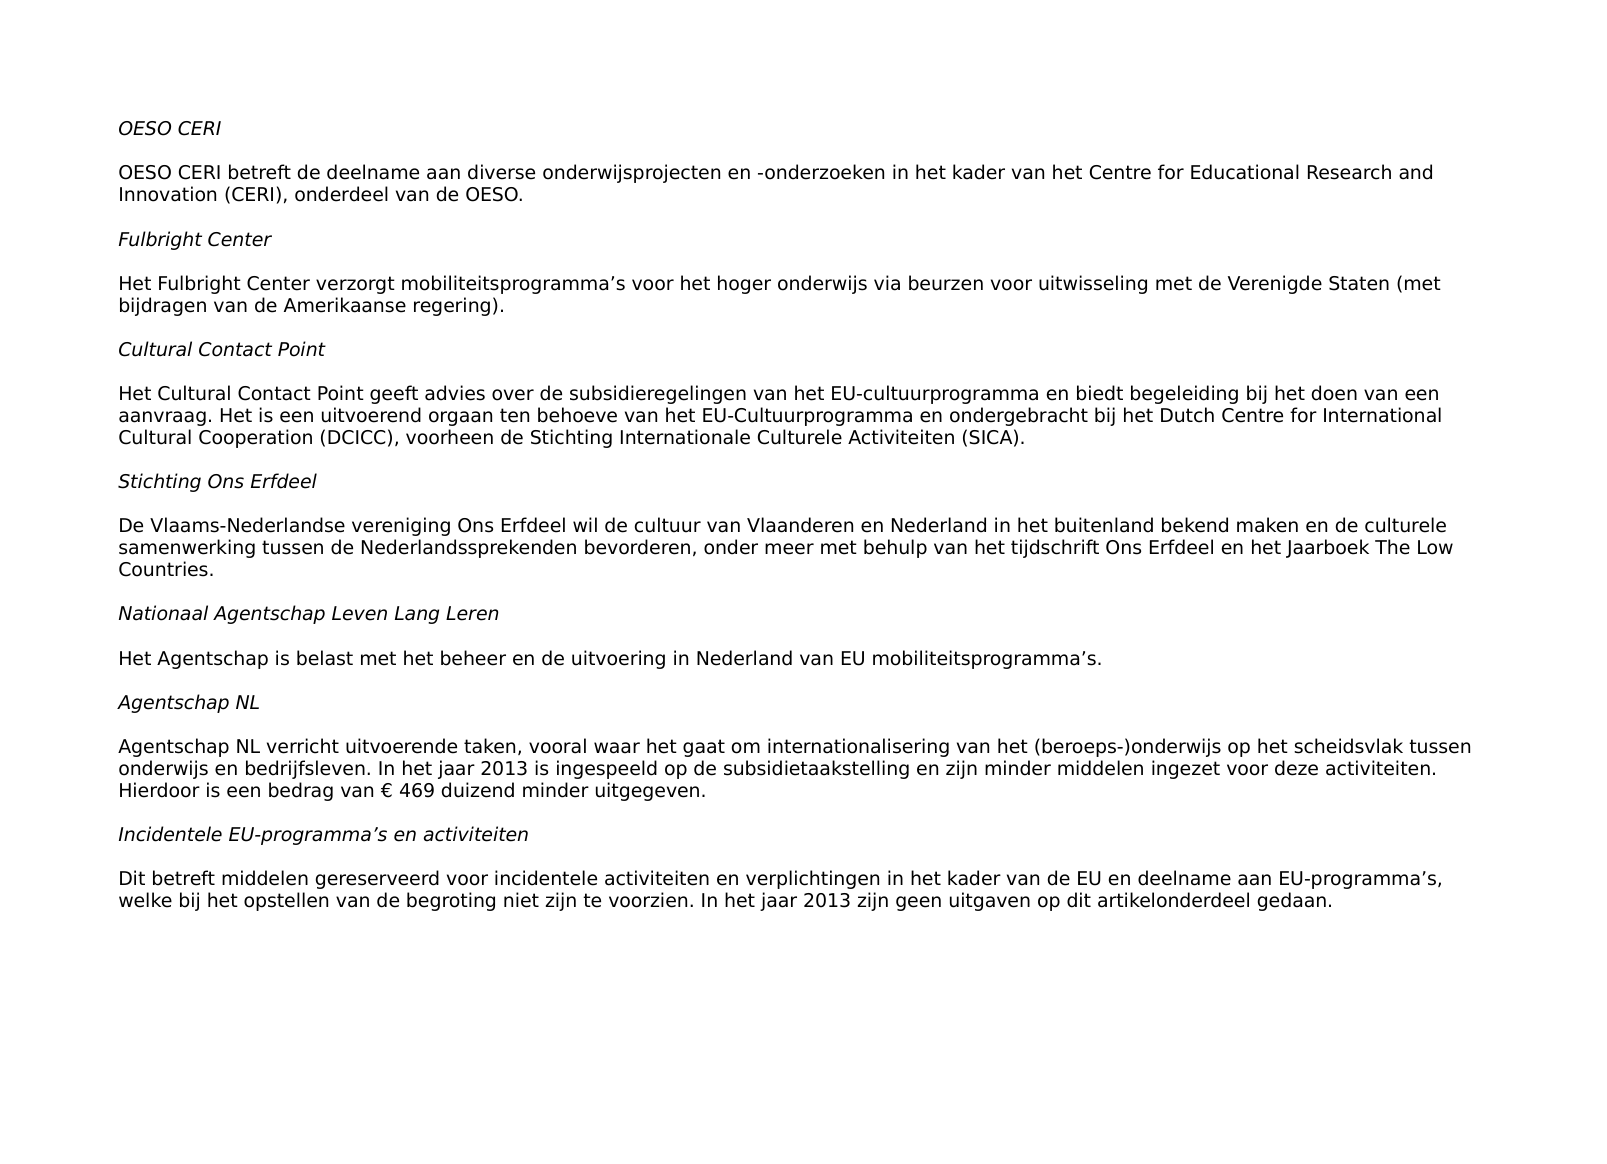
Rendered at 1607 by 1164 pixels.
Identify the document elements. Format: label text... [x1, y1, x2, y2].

text De Vlaams-Nederlandse vereniging Ons Erfdeel wil de cultuur van Vlaanderen en Nederland in het buitenland bekend maken en de culturele samenwerking tussen de Nederlandssprekenden bevorderen, onder meer met behulp van het tijdschrift Ons Erfdeel en het Jaarboek The Low Countries. [118, 515, 1488, 581]
subtitle Fulbright Center [118, 228, 1488, 250]
subtitle Agentschap NL [118, 692, 1488, 714]
text Het Cultural Contact Point geeft advies over de subsidieregelingen van het EU-cultuurprogramma en biedt begeleiding bij het doen van een aanvraag. Het is een uitvoerend orgaan ten behoeve van het EU-Cultuurprogramma en ondergebracht bij het Dutch Centre for International Cultural Cooperation (DCICC), voorheen de Stichting Internationale Culturele Activiteiten (SICA). [118, 383, 1488, 449]
text Agentschap NL verricht uitvoerende taken, vooral waar het gaat om internationalisering van het (beroeps-)onderwijs op het scheidsvlak tussen onderwijs en bedrijfsleven. In het jaar 2013 is ingespeeld op de subsidietaakstelling en zijn minder middelen ingezet voor deze activiteiten. Hierdoor is een bedrag van € 469 duizend minder uitgegeven. [118, 736, 1488, 802]
subtitle OESO CERI [118, 118, 1488, 140]
subtitle Stichting Ons Erfdeel [118, 471, 1488, 493]
subtitle Nationaal Agentschap Leven Lang Leren [118, 603, 1488, 625]
text Het Fulbright Center verzorgt mobiliteitsprogramma’s voor het hoger onderwijs via beurzen voor uitwisseling met de Verenigde Staten (met bijdragen van de Amerikaanse regering). [118, 273, 1488, 317]
subtitle Cultural Contact Point [118, 339, 1488, 361]
text Dit betreft middelen gereserveerd voor incidentele activiteiten en verplichtingen in het kader van de EU en deelname aan EU-programma’s, welke bij het opstellen van de begroting niet zijn te voorzien. In het jaar 2013 zijn geen uitgaven op dit artikelonderdeel gedaan. [118, 868, 1488, 912]
subtitle Incidentele EU-programma’s en activiteiten [118, 824, 1488, 846]
text Het Agentschap is belast met het beheer en de uitvoering in Nederland van EU mobiliteitsprogramma’s. [118, 647, 1488, 669]
text OESO CERI betreft de deelname aan diverse onderwijsprojecten en -onderzoeken in het kader van het Centre for Educational Research and Innovation (CERI), onderdeel van de OESO. [118, 162, 1488, 206]
